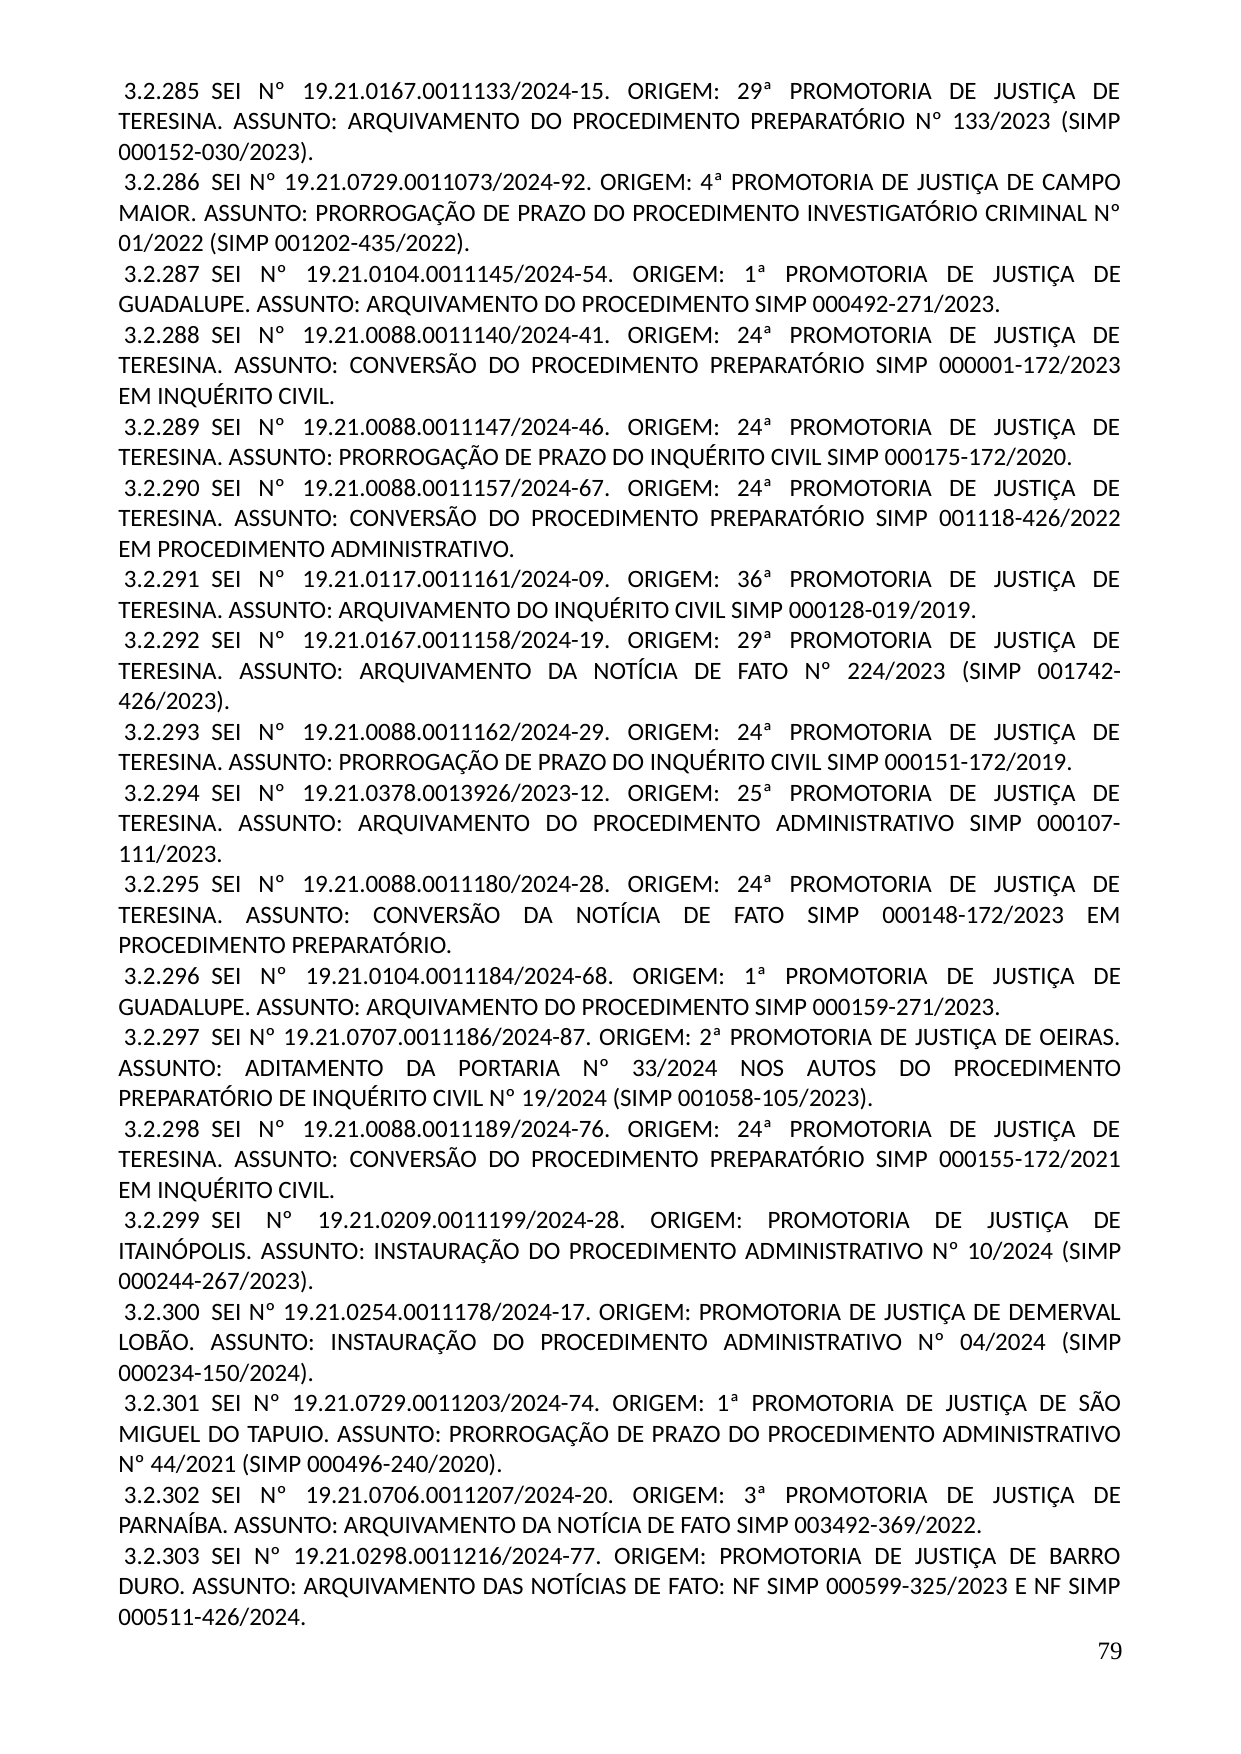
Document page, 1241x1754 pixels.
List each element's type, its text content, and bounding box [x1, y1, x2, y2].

list SEI Nº 19.21.0729.0011073/2024-92. ORIGEM: 4ª PROMOTORIA DE JUSTIÇA DE CAMPO MAIOR. ASSUNTO: PRORROGAÇÃO DE PRAZO DO PROCEDIMENTO INVESTIGATÓRIO CRIMINAL Nº 01/2022 (SIMP 001202-435/2022). [118, 167, 1122, 258]
list SEI Nº 19.21.0378.0013926/2023-12. ORIGEM: 25ª PROMOTORIA DE JUSTIÇA DE TERESINA. ASSUNTO: ARQUIVAMENTO DO PROCEDIMENTO ADMINISTRATIVO SIMP 000107-111/2023. [118, 777, 1122, 868]
list SEI Nº 19.21.0707.0011186/2024-87. ORIGEM: 2ª PROMOTORIA DE JUSTIÇA DE OEIRAS. ASSUNTO: ADITAMENTO DA PORTARIA Nº 33/2024 NOS AUTOS DO PROCEDIMENTO PREPARATÓRIO DE INQUÉRITO CIVIL Nº 19/2024 (SIMP 001058-105/2023). [118, 1021, 1122, 1113]
list SEI Nº 19.21.0088.0011140/2024-41. ORIGEM: 24ª PROMOTORIA DE JUSTIÇA DE TERESINA. ASSUNTO: CONVERSÃO DO PROCEDIMENTO PREPARATÓRIO SIMP 000001-172/2023 EM INQUÉRITO CIVIL. [118, 319, 1122, 411]
list SEI Nº 19.21.0254.0011178/2024-17. ORIGEM: PROMOTORIA DE JUSTIÇA DE DEMERVAL LOBÃO. ASSUNTO: INSTAURAÇÃO DO PROCEDIMENTO ADMINISTRATIVO Nº 04/2024 (SIMP 000234-150/2024). [118, 1296, 1122, 1387]
list SEI Nº 19.21.0088.0011189/2024-76. ORIGEM: 24ª PROMOTORIA DE JUSTIÇA DE TERESINA. ASSUNTO: CONVERSÃO DO PROCEDIMENTO PREPARATÓRIO SIMP 000155-172/2021 EM INQUÉRITO CIVIL. [118, 1113, 1122, 1204]
list SEI Nº 19.21.0209.0011199/2024-28. ORIGEM: PROMOTORIA DE JUSTIÇA DE ITAINÓPOLIS. ASSUNTO: INSTAURAÇÃO DO PROCEDIMENTO ADMINISTRATIVO Nº 10/2024 (SIMP 000244-267/2023). [118, 1204, 1122, 1296]
list SEI Nº 19.21.0088.0011147/2024-46. ORIGEM: 24ª PROMOTORIA DE JUSTIÇA DE TERESINA. ASSUNTO: PRORROGAÇÃO DE PRAZO DO INQUÉRITO CIVIL SIMP 000175-172/2020. [118, 411, 1122, 472]
list SEI Nº 19.21.0729.0011203/2024-74. ORIGEM: 1ª PROMOTORIA DE JUSTIÇA DE SÃO MIGUEL DO TAPUIO. ASSUNTO: PRORROGAÇÃO DE PRAZO DO PROCEDIMENTO ADMINISTRATIVO Nº 44/2021 (SIMP 000496-240/2020). [118, 1387, 1122, 1479]
list SEI Nº 19.21.0088.0011162/2024-29. ORIGEM: 24ª PROMOTORIA DE JUSTIÇA DE TERESINA. ASSUNTO: PRORROGAÇÃO DE PRAZO DO INQUÉRITO CIVIL SIMP 000151-172/2019. [118, 716, 1122, 777]
list SEI Nº 19.21.0167.0011133/2024-15. ORIGEM: 29ª PROMOTORIA DE JUSTIÇA DE TERESINA. ASSUNTO: ARQUIVAMENTO DO PROCEDIMENTO PREPARATÓRIO Nº 133/2023 (SIMP 000152-030/2023). [118, 75, 1122, 167]
list SEI Nº 19.21.0167.0011158/2024-19. ORIGEM: 29ª PROMOTORIA DE JUSTIÇA DE TERESINA. ASSUNTO: ARQUIVAMENTO DA NOTÍCIA DE FATO Nº 224/2023 (SIMP 001742-426/2023). [118, 624, 1122, 716]
list SEI Nº 19.21.0117.0011161/2024-09. ORIGEM: 36ª PROMOTORIA DE JUSTIÇA DE TERESINA. ASSUNTO: ARQUIVAMENTO DO INQUÉRITO CIVIL SIMP 000128-019/2019. [118, 563, 1122, 624]
list SEI Nº 19.21.0104.0011145/2024-54. ORIGEM: 1ª PROMOTORIA DE JUSTIÇA DE GUADALUPE. ASSUNTO: ARQUIVAMENTO DO PROCEDIMENTO SIMP 000492-271/2023. [118, 258, 1122, 319]
list SEI Nº 19.21.0298.0011216/2024-77. ORIGEM: PROMOTORIA DE JUSTIÇA DE BARRO DURO. ASSUNTO: ARQUIVAMENTO DAS NOTÍCIAS DE FATO: NF SIMP 000599-325/2023 E NF SIMP 000511-426/2024. [118, 1540, 1122, 1632]
list SEI Nº 19.21.0706.0011207/2024-20. ORIGEM: 3ª PROMOTORIA DE JUSTIÇA DE PARNAÍBA. ASSUNTO: ARQUIVAMENTO DA NOTÍCIA DE FATO SIMP 003492-369/2022. [118, 1479, 1122, 1540]
list SEI Nº 19.21.0088.0011157/2024-67. ORIGEM: 24ª PROMOTORIA DE JUSTIÇA DE TERESINA. ASSUNTO: CONVERSÃO DO PROCEDIMENTO PREPARATÓRIO SIMP 001118-426/2022 EM PROCEDIMENTO ADMINISTRATIVO. [118, 472, 1122, 563]
list SEI Nº 19.21.0104.0011184/2024-68. ORIGEM: 1ª PROMOTORIA DE JUSTIÇA DE GUADALUPE. ASSUNTO: ARQUIVAMENTO DO PROCEDIMENTO SIMP 000159-271/2023. [118, 960, 1122, 1021]
list SEI Nº 19.21.0088.0011180/2024-28. ORIGEM: 24ª PROMOTORIA DE JUSTIÇA DE TERESINA. ASSUNTO: CONVERSÃO DA NOTÍCIA DE FATO SIMP 000148-172/2023 EM PROCEDIMENTO PREPARATÓRIO. [118, 868, 1122, 960]
